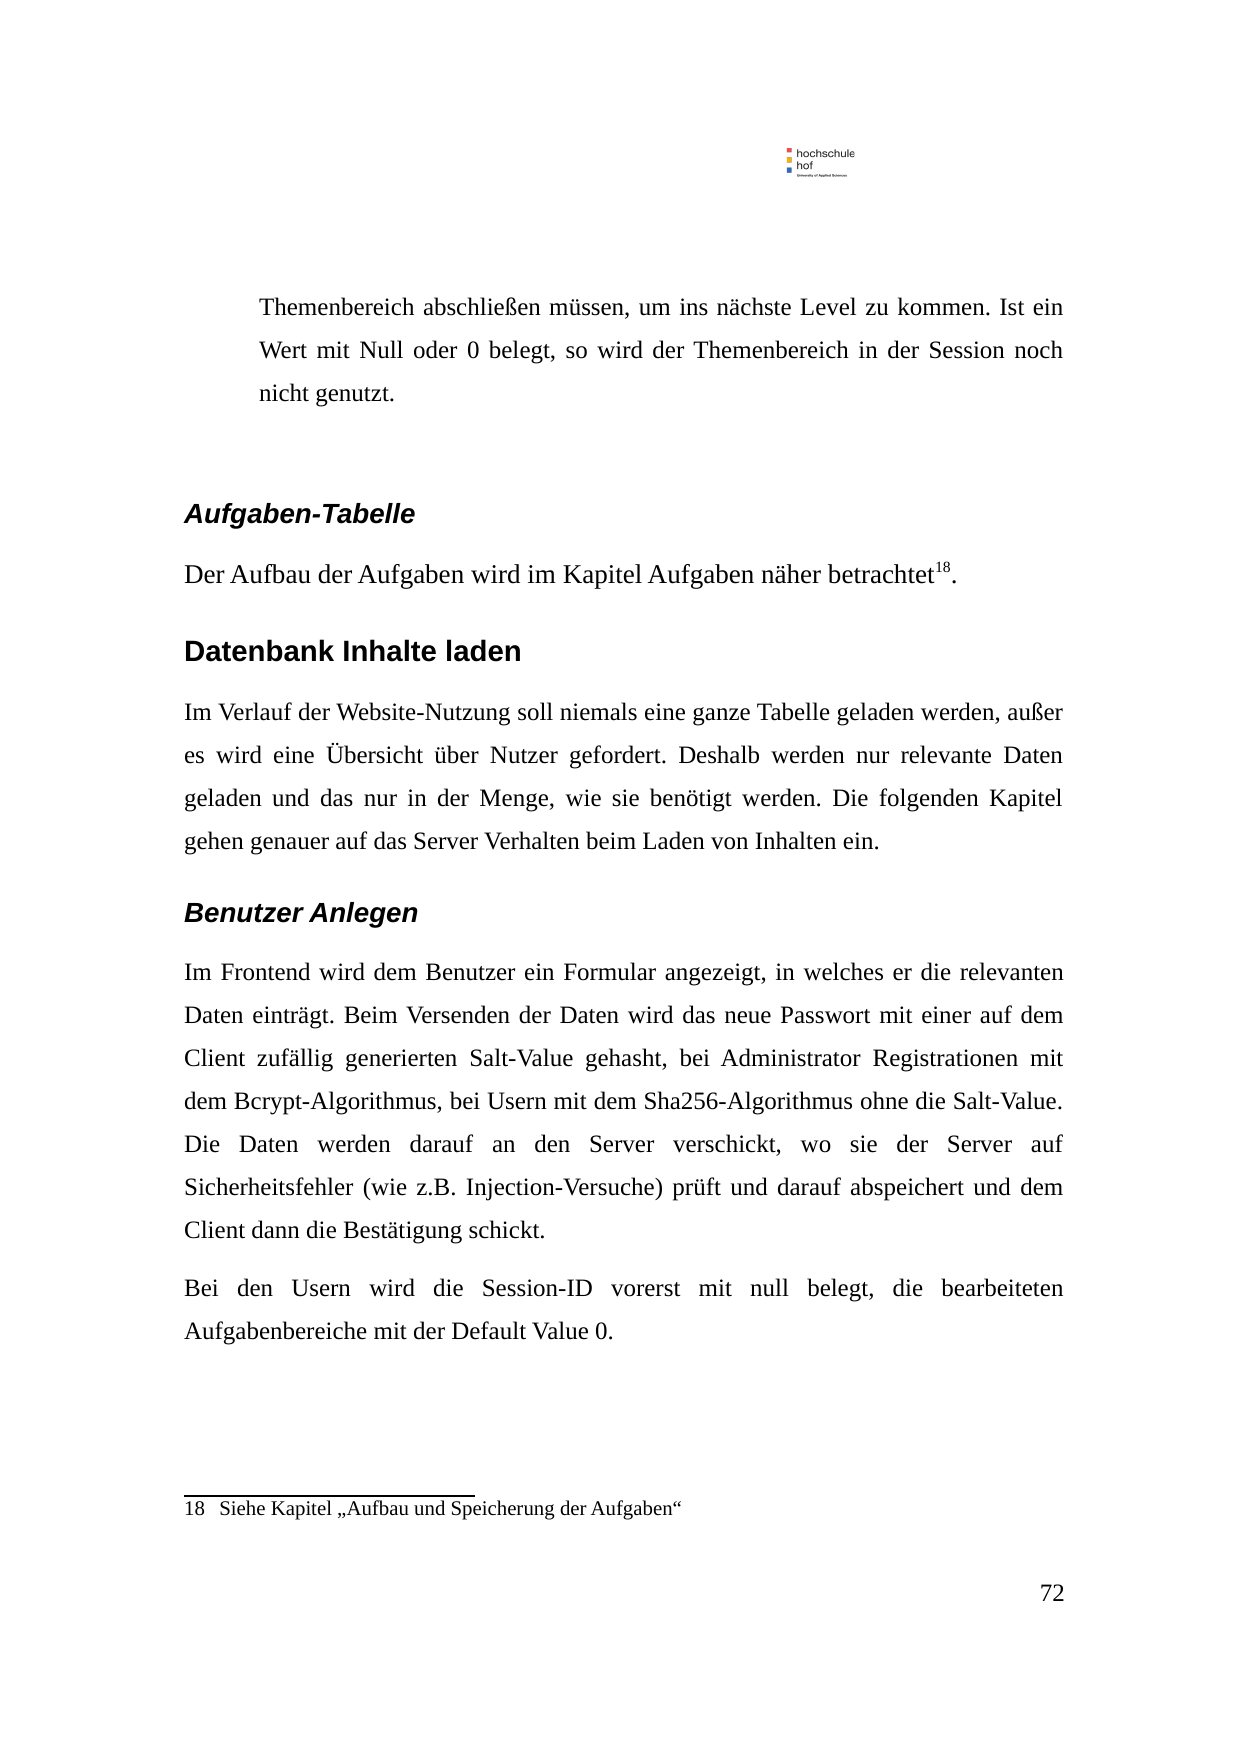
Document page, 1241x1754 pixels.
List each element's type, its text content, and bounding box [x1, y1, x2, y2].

text Im Frontend wird dem Benutzer ein Formular angezeigt, in welches er die relevanten Daten einträgt. Beim Versenden der Daten wird das neue Passwort mit einer auf dem Client zufällig generierten Salt-Value gehasht, bei Administrator Registrationen mit dem Bcrypt-Algorithmus, bei Usern mit dem Sha256-Algorithmus ohne die Salt-Value. Die Daten werden darauf an den Server verschickt, wo sie der Server auf Sicherheitsfehler (wie z.B. Injection-Versuche) prüft und darauf abspeichert und dem Client dann die Bestätigung schickt. [184, 957, 1064, 1244]
list Themenbereich abschließen müssen, um ins nächste Level zu kommen. Ist ein Wert mit Null oder 0 belegt, so wird der Themenbereich in der Session noch nicht genutzt. [221, 292, 1064, 407]
text Bei den Usern wird die Session-ID vorerst mit null belegt, die bearbeiteten Aufgabenbereiche mit der Default Value 0. [184, 1273, 1064, 1345]
text Siehe Kapitel „Aufbau und Speicherung der Aufgaben“ [184, 1496, 1064, 1520]
subtitle Benutzer Anlegen [184, 897, 1064, 928]
text Im Verlauf der Website-Nutzung soll niemals eine ganze Tabelle geladen werden, außer es wird eine Übersicht über Nutzer gefordert. Deshalb werden nur relevante Daten geladen und das nur in der Menge, wie sie benötigt werden. Die folgenden Kapitel gehen genauer auf das Server Verhalten beim Laden von Inhalten ein. [184, 697, 1064, 855]
text Der Aufbau der Aufgaben wird im Kapitel Aufgaben näher betrachtet. [184, 558, 1064, 589]
picture [786, 148, 855, 177]
subtitle Datenbank Inhalte laden [184, 634, 1064, 668]
subtitle Aufgaben-Tabelle [184, 498, 1064, 529]
